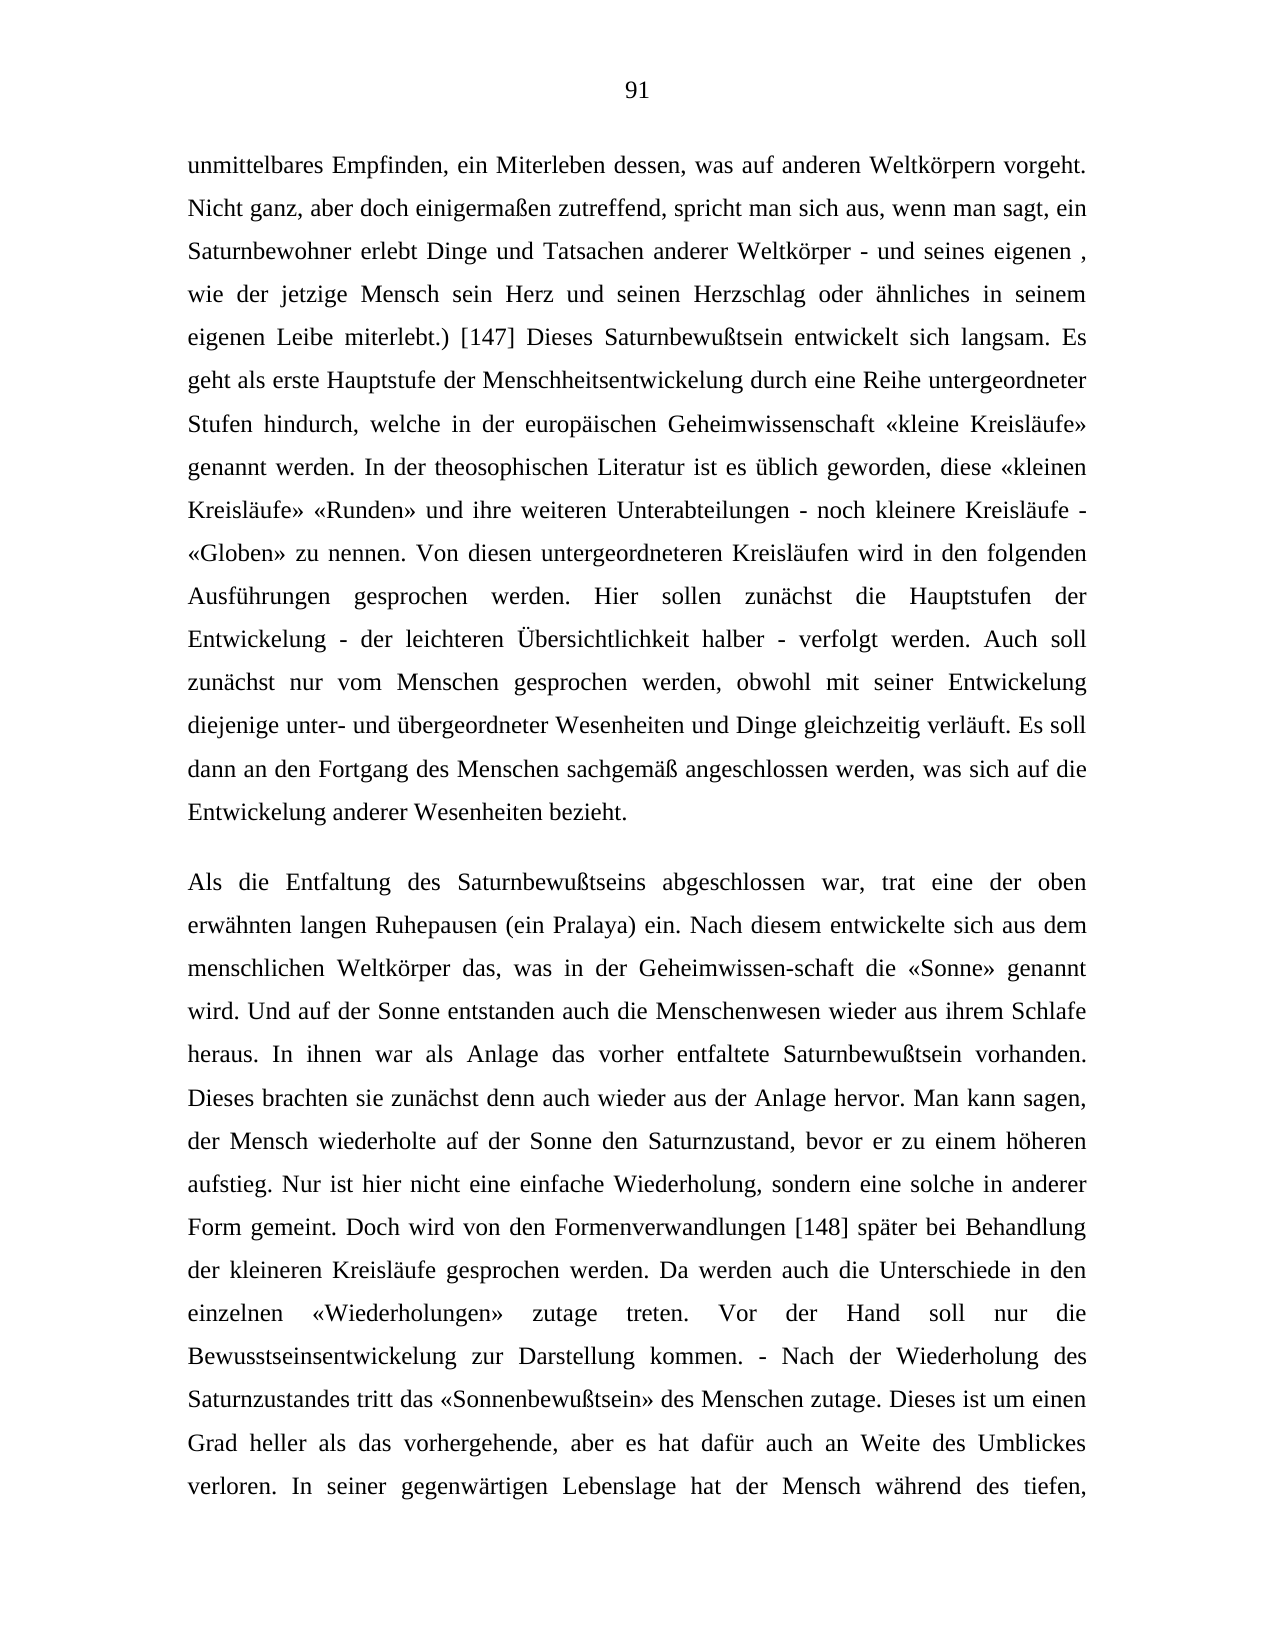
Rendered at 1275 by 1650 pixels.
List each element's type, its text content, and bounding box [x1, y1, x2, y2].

text Als die Entfaltung des Saturnbewußtseins abgeschlossen war, trat eine der oben erwähnten langen Ruhepausen (ein Pralaya) ein. Nach diesem entwickelte sich aus dem menschlichen Weltkörper das, was in der Geheimwissen-schaft die «Sonne» genannt wird. Und auf der Sonne entstanden auch die Menschenwesen wieder aus ihrem Schlafe heraus. In ihnen war als Anlage das vorher entfaltete Saturnbewußtsein vorhanden. Dieses brachten sie zunächst denn auch wieder aus der Anlage hervor. Man kann sagen, der Mensch wiederholte auf der Sonne den Saturnzustand, bevor er zu einem höheren aufstieg. Nur ist hier nicht eine einfache Wiederholung, sondern eine solche in anderer Form gemeint. Doch wird von den Formenverwandlungen [148] später bei Behandlung der kleineren Kreisläufe gesprochen werden. Da werden auch die Unterschiede in den einzelnen «Wiederholungen» zutage treten. Vor der Hand soll nur die Bewusstseinsentwickelung zur Darstellung kommen. - Nach der Wiederholung des Saturnzustandes tritt das «Sonnenbewußtsein» des Menschen zutage. Dieses ist um einen Grad heller als das vorhergehende, aber es hat dafür auch an Weite des Umblickes verloren. In seiner gegenwärtigen Lebenslage hat der Mensch während des tiefen, [187, 867, 1087, 1499]
text unmittelbares Empfinden, ein Miterleben dessen, was auf anderen Weltkörpern vorgeht. Nicht ganz, aber doch einigermaßen zutreffend, spricht man sich aus, wenn man sagt, ein Saturnbewohner erlebt Dinge und Tatsachen anderer Weltkörper - und seines eigenen , wie der jetzige Mensch sein Herz und seinen Herzschlag oder ähnliches in seinem eigenen Leibe miterlebt.) [147] Dieses Saturnbewußtsein entwickelt sich langsam. Es geht als erste Hauptstufe der Menschheitsentwickelung durch eine Reihe untergeordneter Stufen hindurch, welche in der europäischen Geheimwissenschaft «kleine Kreisläufe» genannt werden. In der theosophischen Literatur ist es üblich geworden, diese «kleinen Kreisläufe» «Runden» und ihre weiteren Unterabteilungen - noch kleinere Kreisläufe - «Globen» zu nennen. Von diesen untergeordneteren Kreisläufen wird in den folgenden Ausführungen gesprochen werden. Hier sollen zunächst die Hauptstufen der Entwickelung - der leichteren Übersichtlichkeit halber - verfolgt werden. Auch soll zunächst nur vom Menschen gesprochen werden, obwohl mit seiner Entwickelung diejenige unter- und übergeordneter Wesenheiten und Dinge gleichzeitig verläuft. Es soll dann an den Fortgang des Menschen sachgemäß angeschlossen werden, was sich auf die Entwickelung anderer Wesenheiten bezieht. [187, 150, 1087, 826]
